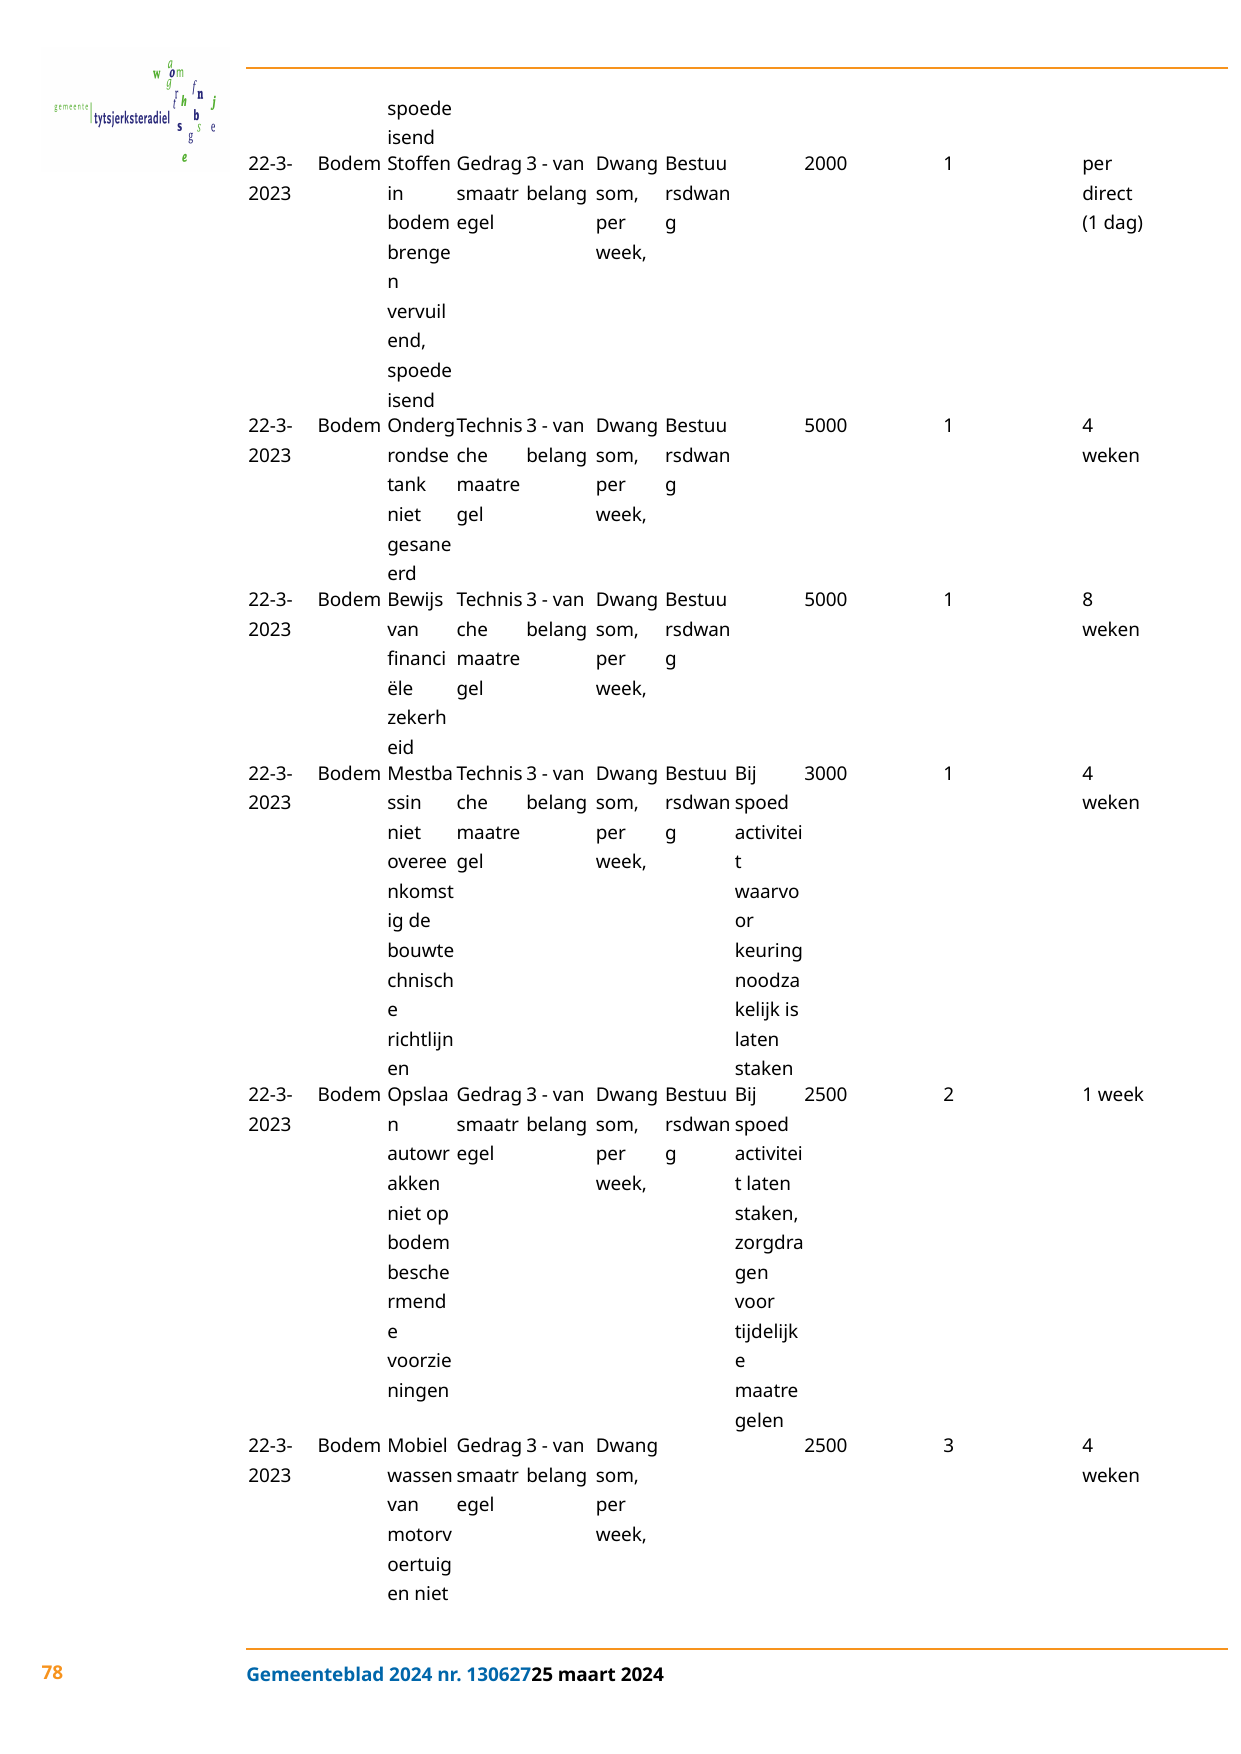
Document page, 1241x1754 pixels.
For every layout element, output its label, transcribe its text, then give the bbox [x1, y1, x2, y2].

table_cell 1 [943, 586, 1013, 760]
table_cell Dwangsom, per week, [596, 760, 665, 1081]
table_cell [735, 586, 804, 760]
table_cell [1013, 760, 1082, 1081]
table_cell [248, 95, 317, 150]
table_cell Ondergrondse tank niet gesaneerd [387, 413, 456, 586]
table_cell [874, 586, 943, 760]
table_cell 5000 [804, 586, 873, 760]
table_cell 3 - van belang [526, 1081, 596, 1432]
table_cell [1013, 413, 1082, 586]
table_cell Dwangsom, per week, [596, 150, 665, 412]
table_cell [874, 760, 943, 1081]
table_cell Bestuursdwang [665, 1081, 734, 1432]
table_cell 2500 [804, 1433, 873, 1606]
table_cell Mestbassin niet overeenkomstig de bouwtechnische richtlijnen [387, 760, 456, 1081]
table_cell [874, 1433, 943, 1606]
table_cell 2 [943, 1081, 1013, 1432]
table_cell Dwangsom, per week, [596, 586, 665, 760]
table_cell [526, 95, 596, 150]
table_cell [943, 95, 1013, 150]
table_cell [1013, 1433, 1082, 1606]
table_cell Bij spoed activiteit waarvoor keuring noodzakelijk is laten staken [735, 760, 804, 1081]
table_cell [665, 1433, 734, 1606]
table_cell Bewijs van financiële zekerheid [387, 586, 456, 760]
table_cell 2000 [804, 150, 873, 412]
table_cell 22-3-2023 [248, 413, 317, 586]
table_cell [596, 95, 665, 150]
table_cell 3 - van belang [526, 586, 596, 760]
table_cell 4 weken [1082, 760, 1152, 1081]
table_cell 1 [943, 150, 1013, 412]
table_cell 22-3-2023 [248, 1433, 317, 1606]
table_cell 4 weken [1082, 1433, 1152, 1606]
table_cell spoedeisend [387, 95, 456, 150]
table_cell Bij spoed activiteit laten staken, zorgdragen voor tijdelijke maatregelen [735, 1081, 804, 1432]
table_cell [874, 150, 943, 412]
table_cell Bodem [318, 586, 387, 760]
table_cell 1 week [1082, 1081, 1152, 1432]
table_cell 2500 [804, 1081, 873, 1432]
table_cell [1013, 150, 1082, 412]
table_cell Dwangsom, per week, [596, 1081, 665, 1432]
table_cell Opslaan autowrakken niet op bodembeschermende voorzieningen [387, 1081, 456, 1432]
table_cell 3 - van belang [526, 1433, 596, 1606]
table_cell Dwangsom, per week, [596, 413, 665, 586]
table_cell 8 weken [1082, 586, 1152, 760]
picture [41, 47, 231, 172]
table_cell Gedragsmaatregel [456, 150, 526, 412]
table_cell [735, 1433, 804, 1606]
table_cell Mobiel wassen van motorvoertuigen niet [387, 1433, 456, 1606]
table_cell Gedragsmaatregel [456, 1081, 526, 1432]
table_cell 4 weken [1082, 413, 1152, 586]
table_cell Technische maatregel [456, 760, 526, 1081]
table_cell [735, 413, 804, 586]
table_cell Bodem [318, 1081, 387, 1432]
table_cell 1 [943, 413, 1013, 586]
table_cell 3 - van belang [526, 150, 596, 412]
table_cell [735, 150, 804, 412]
table_cell [456, 95, 526, 150]
table_cell [665, 95, 734, 150]
table_cell [1013, 586, 1082, 760]
table_cell [1013, 95, 1082, 150]
table_cell [1082, 95, 1152, 150]
table_cell 3000 [804, 760, 873, 1081]
table_cell [874, 413, 943, 586]
table_cell 3 - van belang [526, 760, 596, 1081]
table_cell [1013, 1081, 1082, 1432]
table_cell Bodem [318, 150, 387, 412]
table_cell per direct (1 dag) [1082, 150, 1152, 412]
table_cell Bodem [318, 760, 387, 1081]
table_cell Stoffen in bodem brengen vervuilend, spoedeisend [387, 150, 456, 412]
table_cell Technische maatregel [456, 586, 526, 760]
table_cell Bodem [318, 413, 387, 586]
table_cell Bestuursdwang [665, 413, 734, 586]
table_cell 22-3-2023 [248, 1081, 317, 1432]
table_cell 1 [943, 760, 1013, 1081]
table_cell Gedragsmaatregel [456, 1433, 526, 1606]
table_cell 3 [943, 1433, 1013, 1606]
table_cell 22-3-2023 [248, 760, 317, 1081]
table_cell Technische maatregel [456, 413, 526, 586]
table_cell Bestuursdwang [665, 760, 734, 1081]
table_cell [318, 95, 387, 150]
table_cell 22-3-2023 [248, 150, 317, 412]
table_cell Bodem [318, 1433, 387, 1606]
table_cell [735, 95, 804, 150]
table_cell 5000 [804, 413, 873, 586]
table_cell [874, 95, 943, 150]
table_cell 22-3-2023 [248, 586, 317, 760]
table_cell Bestuursdwang [665, 586, 734, 760]
table_cell [804, 95, 873, 150]
table_cell Bestuursdwang [665, 150, 734, 412]
table_cell [874, 1081, 943, 1432]
table_cell 3 - van belang [526, 413, 596, 586]
table_cell Dwangsom, per week, [596, 1433, 665, 1606]
